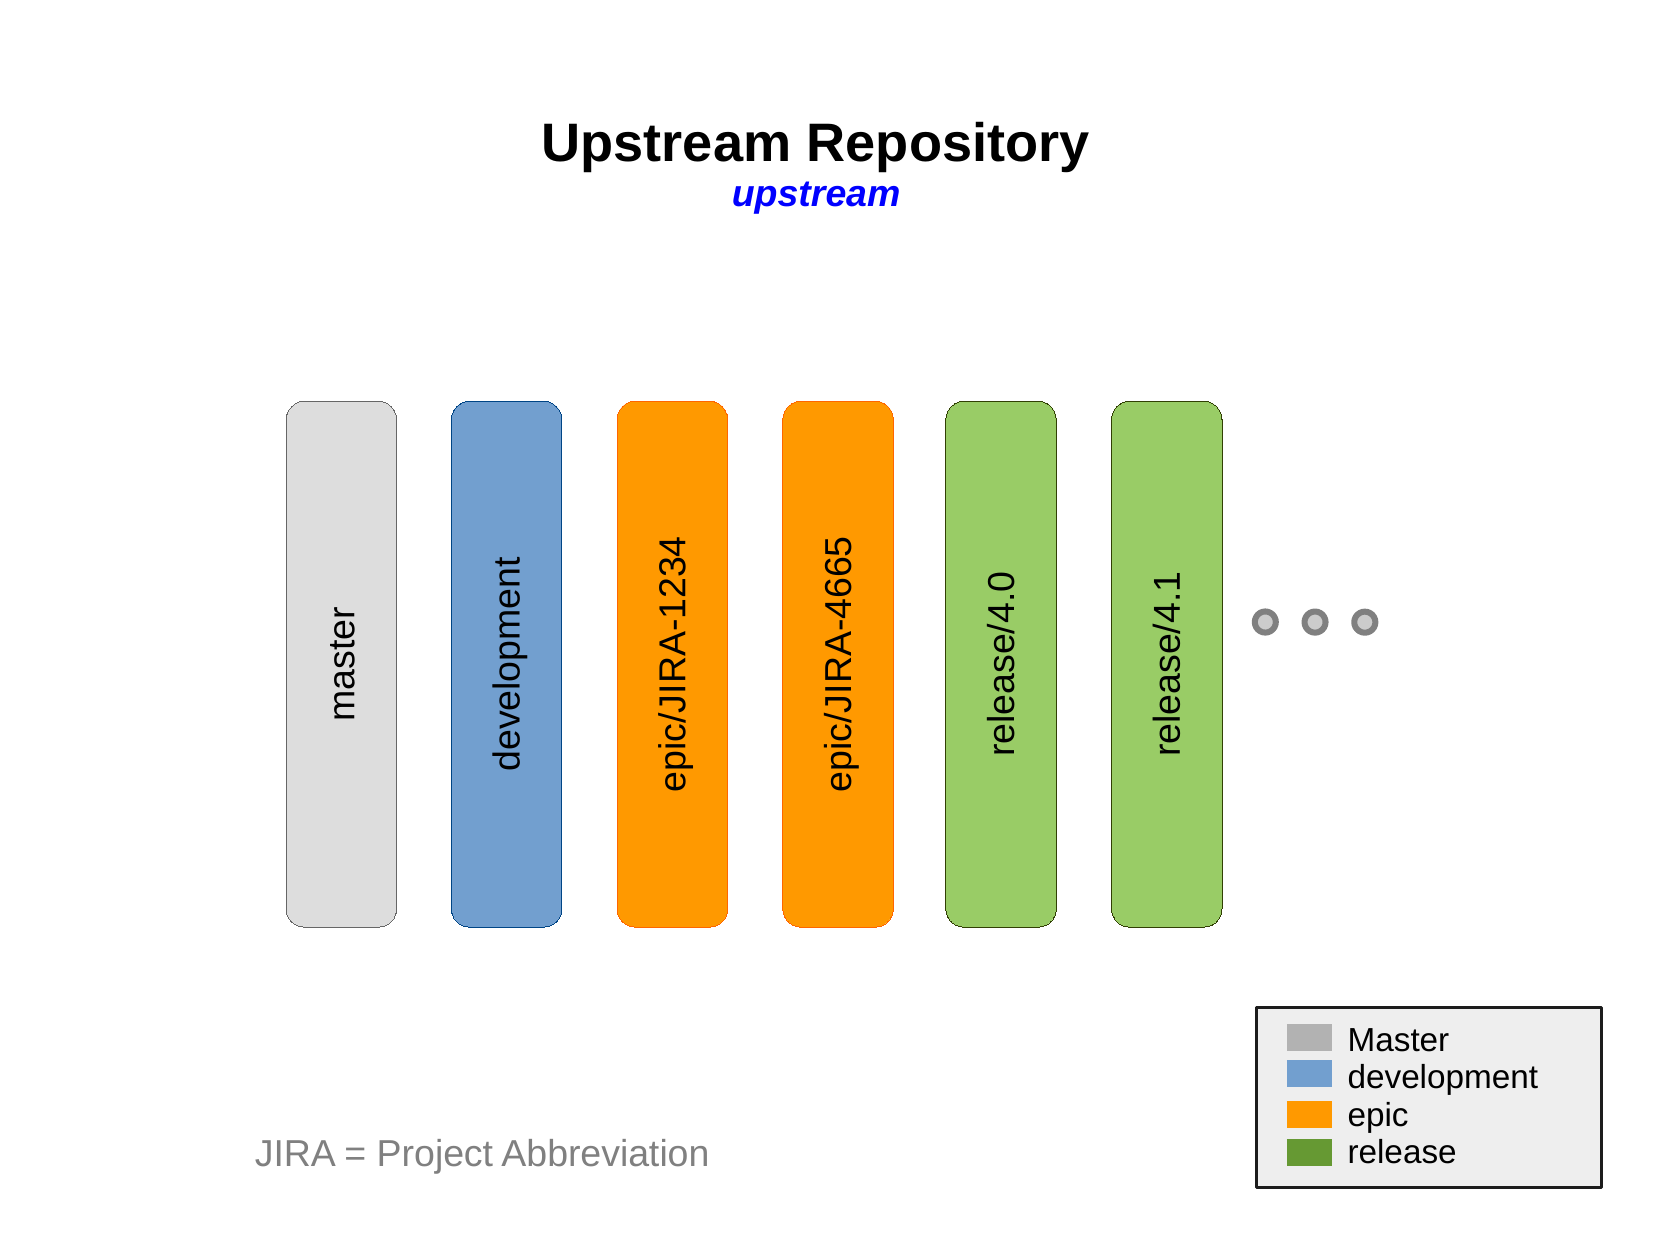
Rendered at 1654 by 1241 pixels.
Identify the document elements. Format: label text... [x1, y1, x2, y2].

text_box Master development epic release [1332, 1014, 1654, 1215]
text_box [1256, 1007, 1602, 1188]
text_box [1254, 611, 1276, 633]
text_box epic/JIRA-4665 [782, 401, 894, 928]
text_box JIRA = Project Abbreviation [240, 1125, 725, 1182]
text_box release/4.0 [945, 401, 1057, 928]
text_box development [451, 401, 562, 928]
text_box release/4.1 [1111, 401, 1223, 928]
text_box Upstream Repository upstream [526, 105, 1127, 226]
text_box epic/JIRA-1234 [617, 401, 728, 928]
text_box master [286, 401, 397, 928]
text_box [1304, 611, 1326, 633]
text_box [1354, 611, 1376, 633]
